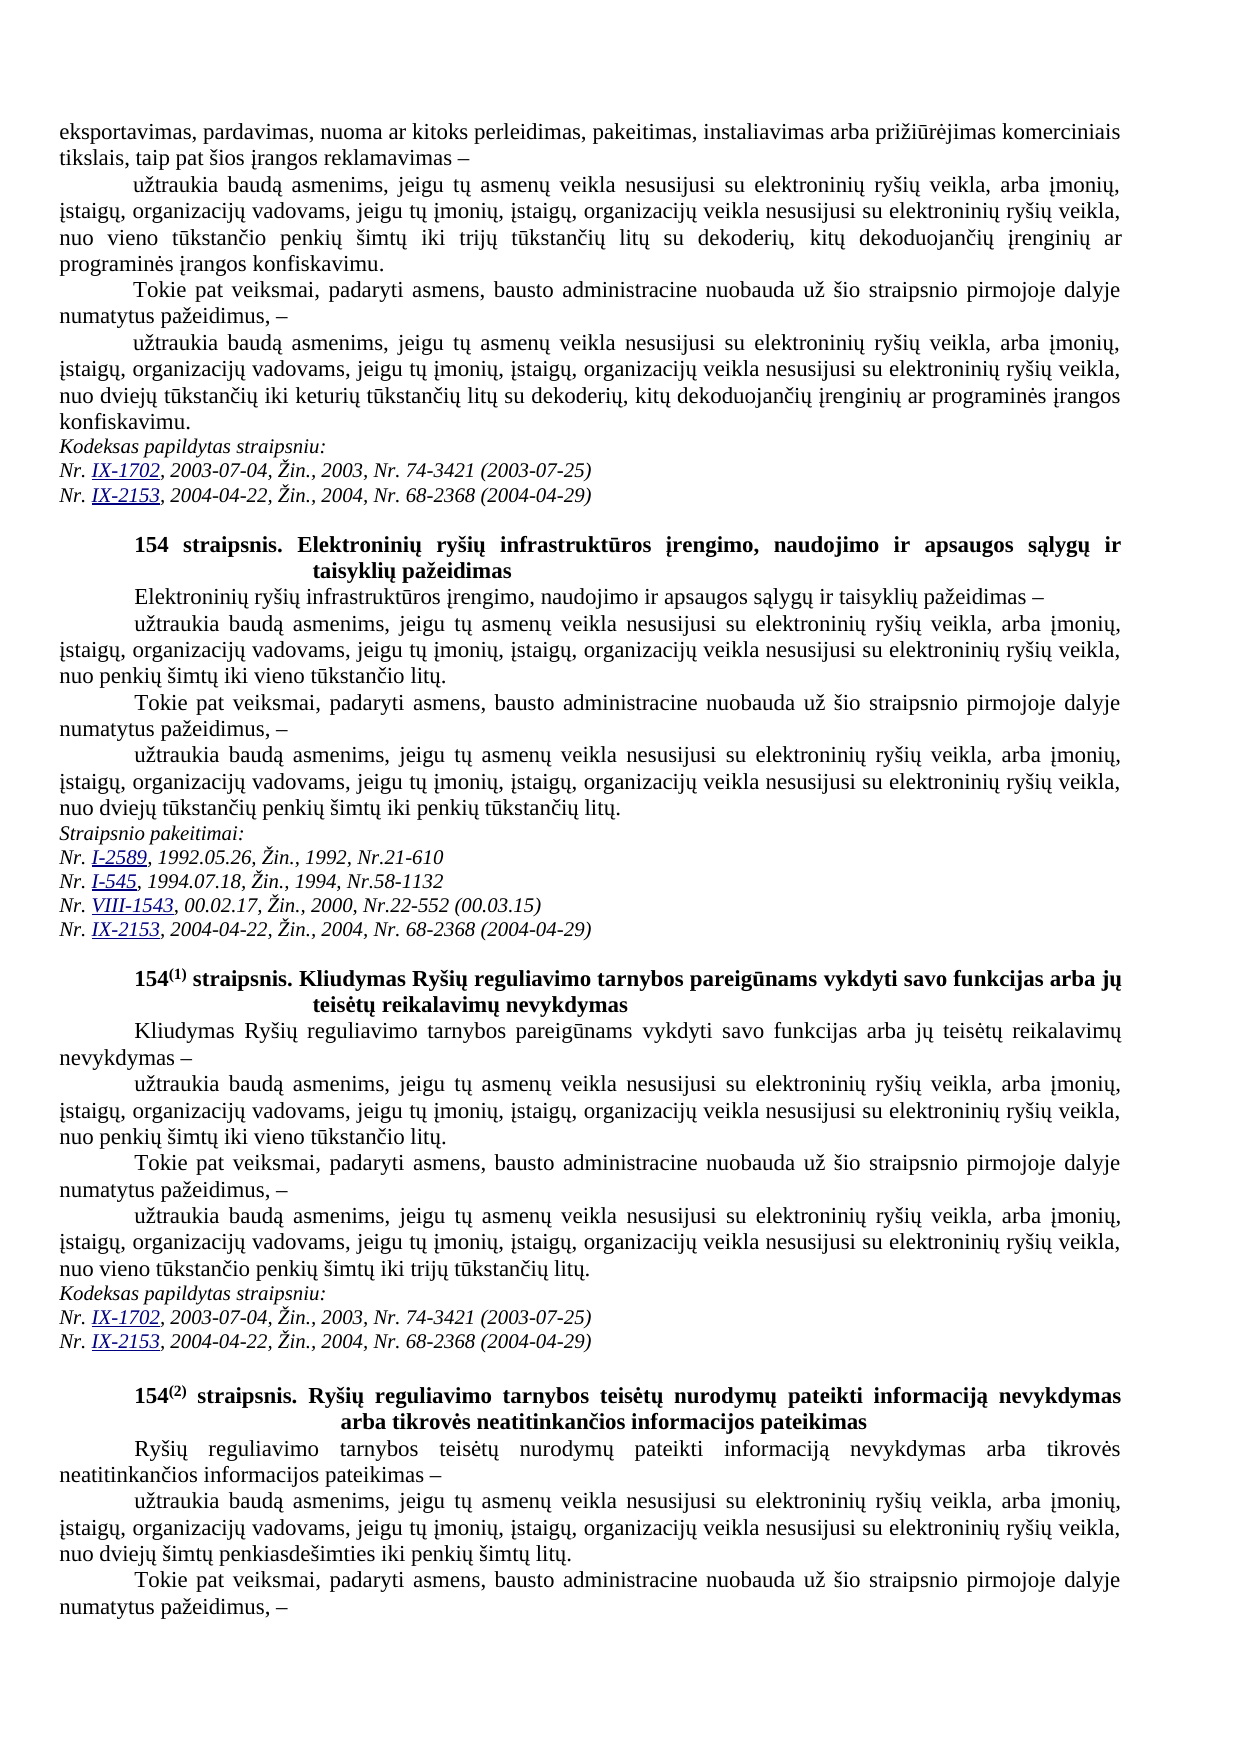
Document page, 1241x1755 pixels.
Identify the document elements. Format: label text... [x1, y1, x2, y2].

text Ryšių reguliavimo tarnybos teisėtų nurodymų pateikti informaciją nevykdymas arba tikrovės neatitinkančios informacijos pateikimas – [59, 1435, 1122, 1487]
text Nr. VIII-1543, 00.02.17, Žin., 2000, Nr.22-552 (00.03.15) [59, 893, 1122, 917]
text Nr. I-2589, 1992.05.26, Žin., 1992, Nr.21-610 [59, 844, 1122, 869]
text Nr. IX-2153, 2004-04-22, Žin., 2004, Nr. 68-2368 (2004-04-29) [59, 482, 1122, 507]
text užtraukia baudą asmenims, jeigu tų asmenų veikla nesusijusi su elektroninių ryšių veikla, arba įmonių, įstaigų, organizacijų vadovams, jeigu tų įmonių, įstaigų, organizacijų veikla nesusijusi su elektroninių ryšių veikla, nuo dviejų tūkstančių penkių šimtų iki penkių tūkstančių litų. [59, 741, 1122, 821]
text Straipsnio pakeitimai: [59, 821, 1122, 844]
text Kodeksas papildytas straipsniu: [59, 434, 1122, 458]
text Nr. IX-1702, 2003-07-04, Žin., 2003, Nr. 74-3421 (2003-07-25) [59, 1305, 1122, 1329]
text užtraukia baudą asmenims, jeigu tų asmenų veikla nesusijusi su elektroninių ryšių veikla, arba įmonių, įstaigų, organizacijų vadovams, jeigu tų įmonių, įstaigų, organizacijų veikla nesusijusi su elektroninių ryšių veikla, nuo dviejų šimtų penkiasdešimties iki penkių šimtų litų. [59, 1487, 1122, 1567]
text Nr. IX-2153, 2004-04-22, Žin., 2004, Nr. 68-2368 (2004-04-29) [59, 917, 1122, 941]
text 154 straipsnis. Elektroninių ryšių infrastruktūros įrengimo, naudojimo ir apsaugos sąlygų ir taisyklių pažeidimas [134, 531, 1122, 583]
text Kodeksas papildytas straipsniu: [59, 1281, 1122, 1305]
text 154(1) straipsnis. Kliudymas Ryšių reguliavimo tarnybos pareigūnams vykdyti savo funkcijas arba jų teisėtų reikalavimų nevykdymas [134, 965, 1122, 1018]
text Tokie pat veiksmai, padaryti asmens, bausto administracine nuobauda už šio straipsnio pirmojoje dalyje numatytus pažeidimus, – [59, 276, 1122, 329]
text eksportavimas, pardavimas, nuoma ar kitoks perleidimas, pakeitimas, instaliavimas arba prižiūrėjimas komerciniais tikslais, taip pat šios įrangos reklamavimas – [59, 118, 1122, 171]
text užtraukia baudą asmenims, jeigu tų asmenų veikla nesusijusi su elektroninių ryšių veikla, arba įmonių, įstaigų, organizacijų vadovams, jeigu tų įmonių, įstaigų, organizacijų veikla nesusijusi su elektroninių ryšių veikla, nuo vieno tūkstančio penkių šimtų iki trijų tūkstančių litų su dekoderių, kitų dekoduojančių įrenginių ar programinės įrangos konfiskavimu. [59, 171, 1122, 276]
text Nr. IX-1702, 2003-07-04, Žin., 2003, Nr. 74-3421 (2003-07-25) [59, 458, 1122, 482]
text Nr. I-545, 1994.07.18, Žin., 1994, Nr.58-1132 [59, 869, 1122, 893]
text užtraukia baudą asmenims, jeigu tų asmenų veikla nesusijusi su elektroninių ryšių veikla, arba įmonių, įstaigų, organizacijų vadovams, jeigu tų įmonių, įstaigų, organizacijų veikla nesusijusi su elektroninių ryšių veikla, nuo penkių šimtų iki vieno tūkstančio litų. [59, 1070, 1122, 1149]
text Tokie pat veiksmai, padaryti asmens, bausto administracine nuobauda už šio straipsnio pirmojoje dalyje numatytus pažeidimus, – [59, 1149, 1122, 1202]
text 154(2) straipsnis. Ryšių reguliavimo tarnybos teisėtų nurodymų pateikti informaciją nevykdymas arba tikrovės neatitinkančios informacijos pateikimas [134, 1382, 1122, 1435]
text užtraukia baudą asmenims, jeigu tų asmenų veikla nesusijusi su elektroninių ryšių veikla, arba įmonių, įstaigų, organizacijų vadovams, jeigu tų įmonių, įstaigų, organizacijų veikla nesusijusi su elektroninių ryšių veikla, nuo penkių šimtų iki vieno tūkstančio litų. [59, 610, 1122, 689]
text Nr. IX-2153, 2004-04-22, Žin., 2004, Nr. 68-2368 (2004-04-29) [59, 1329, 1122, 1353]
text Elektroninių ryšių infrastruktūros įrengimo, naudojimo ir apsaugos sąlygų ir taisyklių pažeidimas – [59, 583, 1122, 610]
text užtraukia baudą asmenims, jeigu tų asmenų veikla nesusijusi su elektroninių ryšių veikla, arba įmonių, įstaigų, organizacijų vadovams, jeigu tų įmonių, įstaigų, organizacijų veikla nesusijusi su elektroninių ryšių veikla, nuo dviejų tūkstančių iki keturių tūkstančių litų su dekoderių, kitų dekoduojančių įrenginių ar programinės įrangos konfiskavimu. [59, 329, 1122, 434]
text Tokie pat veiksmai, padaryti asmens, bausto administracine nuobauda už šio straipsnio pirmojoje dalyje numatytus pažeidimus, – [59, 689, 1122, 741]
text užtraukia baudą asmenims, jeigu tų asmenų veikla nesusijusi su elektroninių ryšių veikla, arba įmonių, įstaigų, organizacijų vadovams, jeigu tų įmonių, įstaigų, organizacijų veikla nesusijusi su elektroninių ryšių veikla, nuo vieno tūkstančio penkių šimtų iki trijų tūkstančių litų. [59, 1202, 1122, 1281]
text Kliudymas Ryšių reguliavimo tarnybos pareigūnams vykdyti savo funkcijas arba jų teisėtų reikalavimų nevykdymas – [59, 1018, 1122, 1070]
text Tokie pat veiksmai, padaryti asmens, bausto administracine nuobauda už šio straipsnio pirmojoje dalyje numatytus pažeidimus, – [59, 1567, 1122, 1619]
